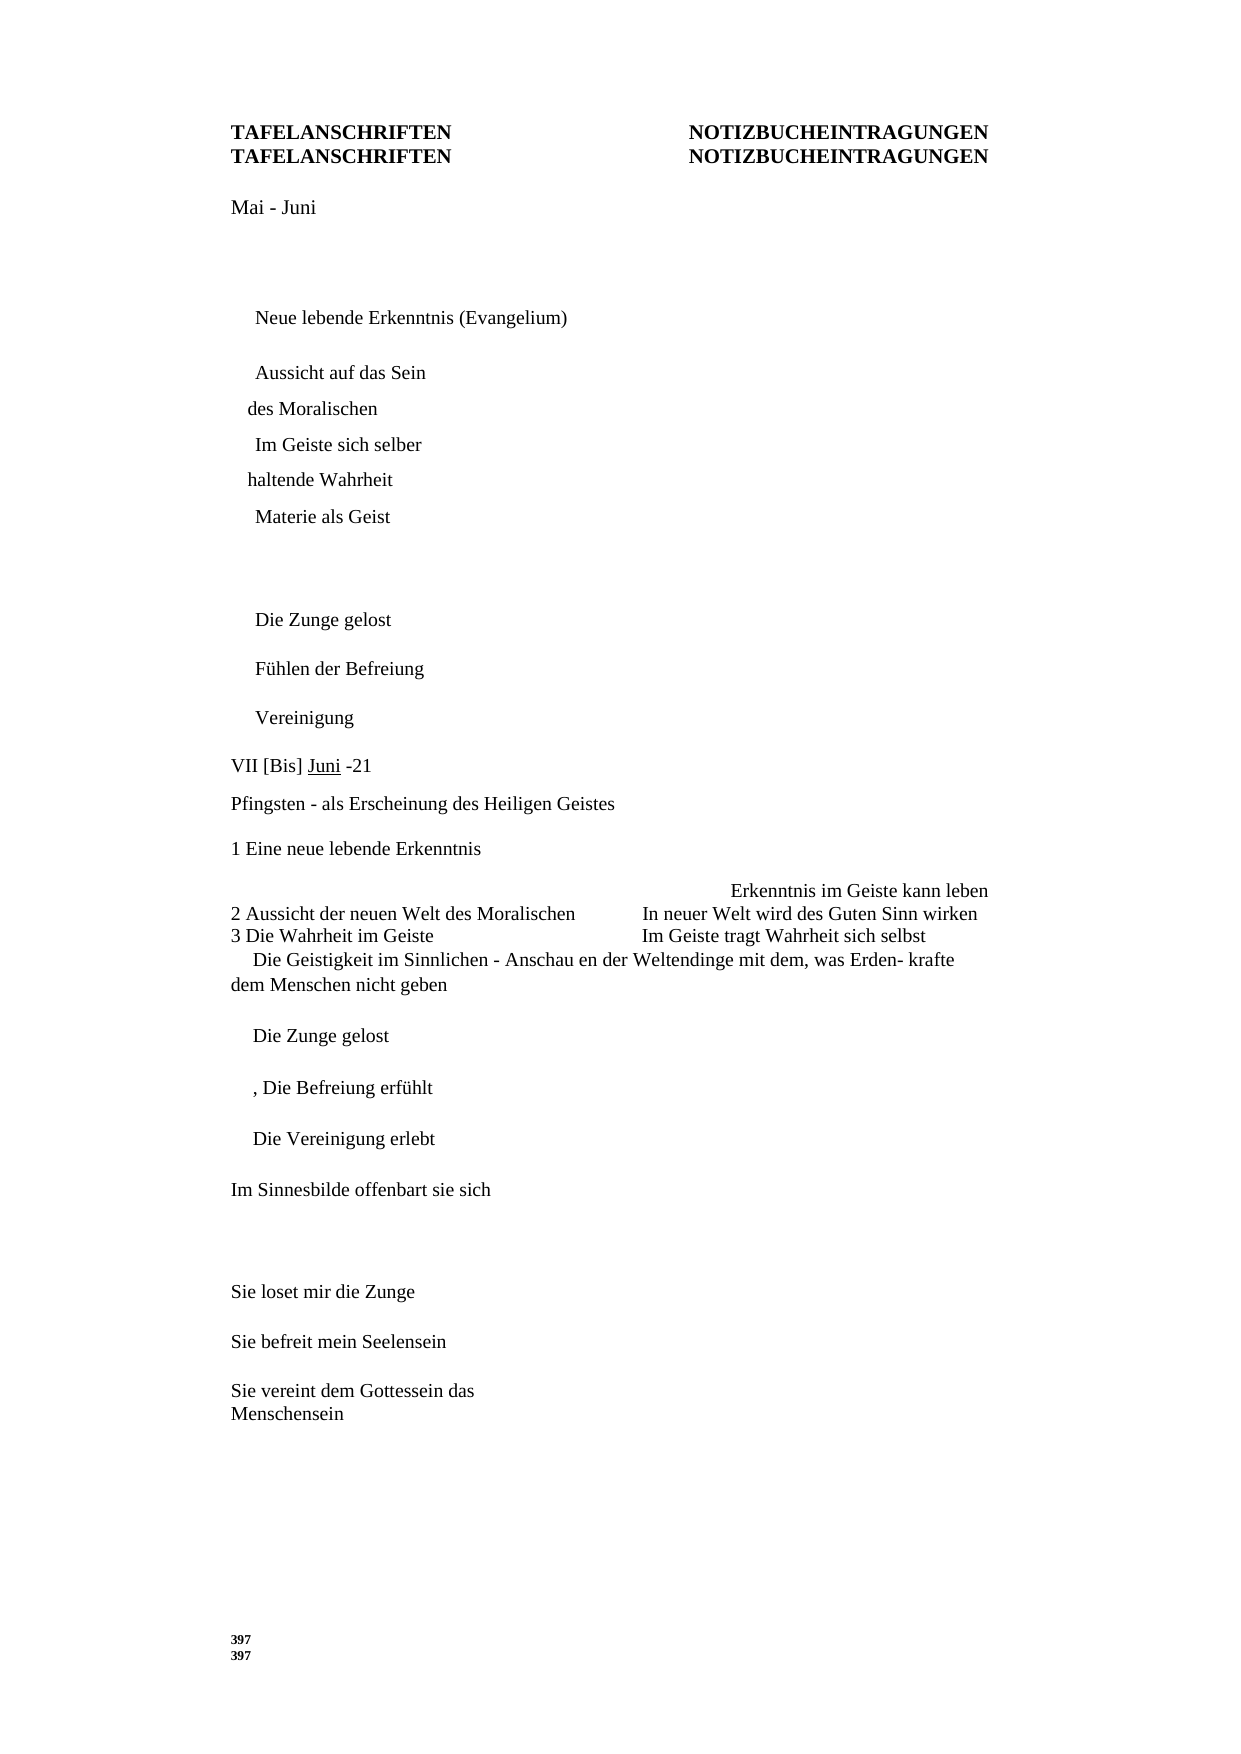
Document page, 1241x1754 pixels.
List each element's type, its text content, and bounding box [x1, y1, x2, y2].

text Die Vereinigung erlebt [231, 1126, 988, 1150]
text Sie loset mir die Zunge [231, 1280, 988, 1302]
text Aussicht auf das Sein [231, 360, 988, 384]
text Materie als Geist [231, 504, 988, 528]
text Neue lebende Erkenntnis (Evangelium) [231, 305, 988, 329]
text Die Zunge gelost [231, 1023, 988, 1047]
text Die Zunge gelost [231, 607, 988, 631]
text Die Geistigkeit im Sinnlichen - Anschau en der Weltendinge mit dem, was Erden- krafte dem Menschen nicht geben [231, 947, 988, 996]
text Erkenntnis im Geiste kann leben [231, 879, 988, 901]
text , Die Befreiung erfühlt [231, 1075, 988, 1099]
text Fühlen der Befreiung [231, 656, 988, 680]
text Menschensein [231, 1402, 988, 1425]
text haltende Wahrheit [231, 468, 988, 491]
text Im Sinnesbilde offenbart sie sich [231, 1178, 988, 1201]
text Im Geiste sich selber [231, 432, 988, 456]
text Vereinigung [231, 705, 988, 729]
text Mai - Juni [231, 197, 988, 219]
text Sie befreit mein Seelensein [231, 1329, 988, 1352]
text 2 Aussicht der neuen Welt des Moralischen In neuer Welt wird des Guten Sinn wirken [231, 901, 988, 924]
text 1 Eine neue lebende Erkenntnis [231, 836, 988, 859]
text 3 Die Wahrheit im Geiste Im Geiste tragt Wahrheit sich selbst [231, 924, 988, 947]
text Pfingsten - als Erscheinung des Heiligen Geistes [231, 792, 988, 815]
text des Moralischen [231, 397, 988, 419]
text Sie vereint dem Gottessein das [231, 1379, 988, 1402]
text VII [Bis] Juni -21 [231, 754, 988, 777]
